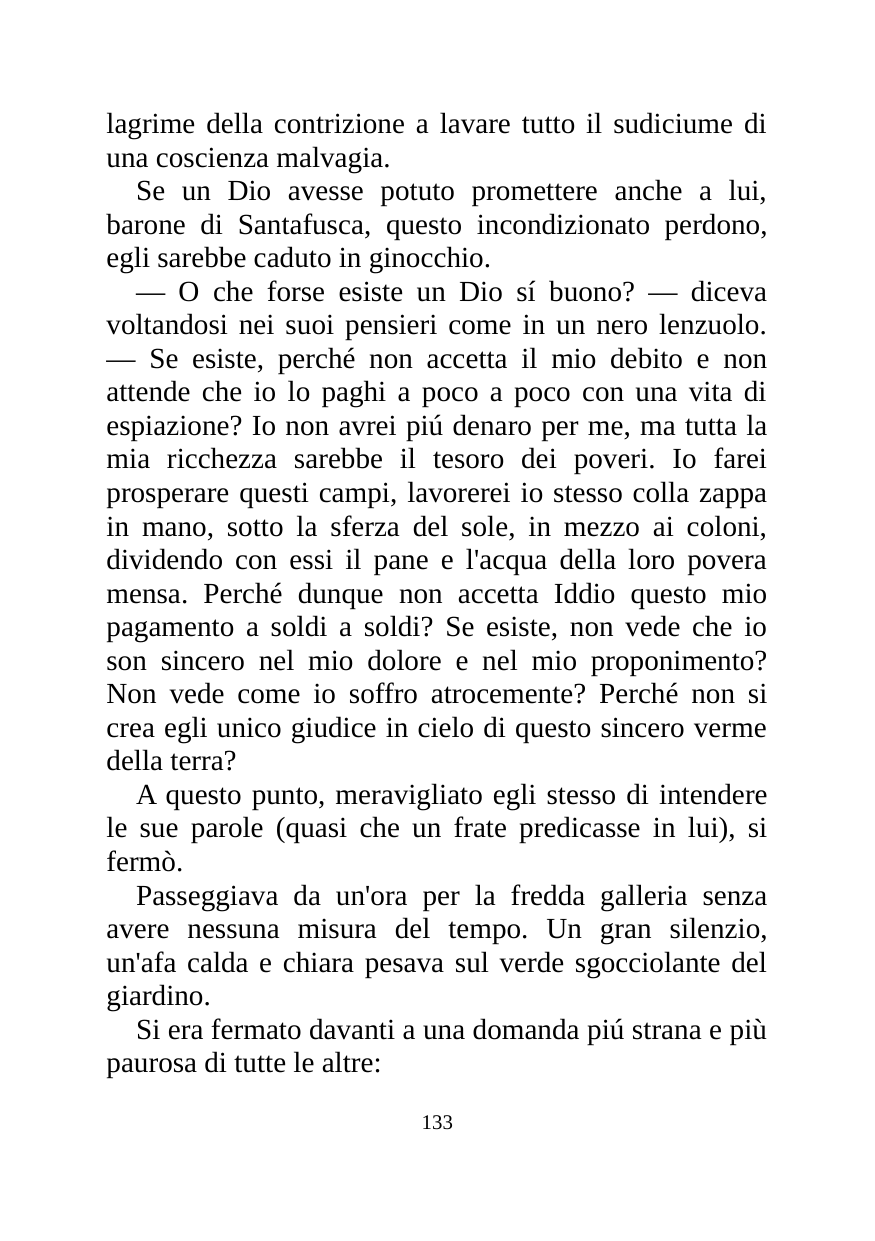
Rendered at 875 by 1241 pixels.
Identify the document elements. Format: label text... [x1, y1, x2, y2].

text A questo punto, meravigliato egli stesso di intendere le sue parole (quasi che un frate predicasse in lui), si fermò. [106, 777, 768, 878]
text Se un Dio avesse potuto promettere anche a lui, barone di Santafusca, questo incondizionato perdono, egli sarebbe caduto in ginocchio. [106, 173, 768, 274]
text — O che forse esiste un Dio sí buono? — diceva voltandosi nei suoi pensieri come in un nero lenzuolo. — Se esiste, perché non accetta il mio debito e non attende che io lo paghi a poco a poco con una vita di espiazione? Io non avrei piú denaro per me, ma tutta la mia ricchezza sarebbe il tesoro dei poveri. Io farei prosperare questi campi, lavorerei io stesso colla zappa in mano, sotto la sferza del sole, in mezzo ai coloni, dividendo con essi il pane e l'acqua della loro povera mensa. Perché dunque non accetta Iddio questo mio pagamento a soldi a soldi? Se esiste, non vede che io son sincero nel mio dolore e nel mio proponimento? Non vede come io soffro atrocemente? Perché non si crea egli unico giudice in cielo di questo sincero verme della terra? [106, 274, 768, 777]
text lagrime della contrizione a lavare tutto il sudiciume di una coscienza malvagia. [106, 106, 768, 173]
text Passeggiava da un'ora per la fredda galleria senza avere nessuna misura del tempo. Un gran silenzio, un'afa calda e chiara pesava sul verde sgocciolante del giardino. [106, 878, 768, 1012]
text Si era fermato davanti a una domanda piú strana e più paurosa di tutte le altre: [106, 1012, 768, 1079]
